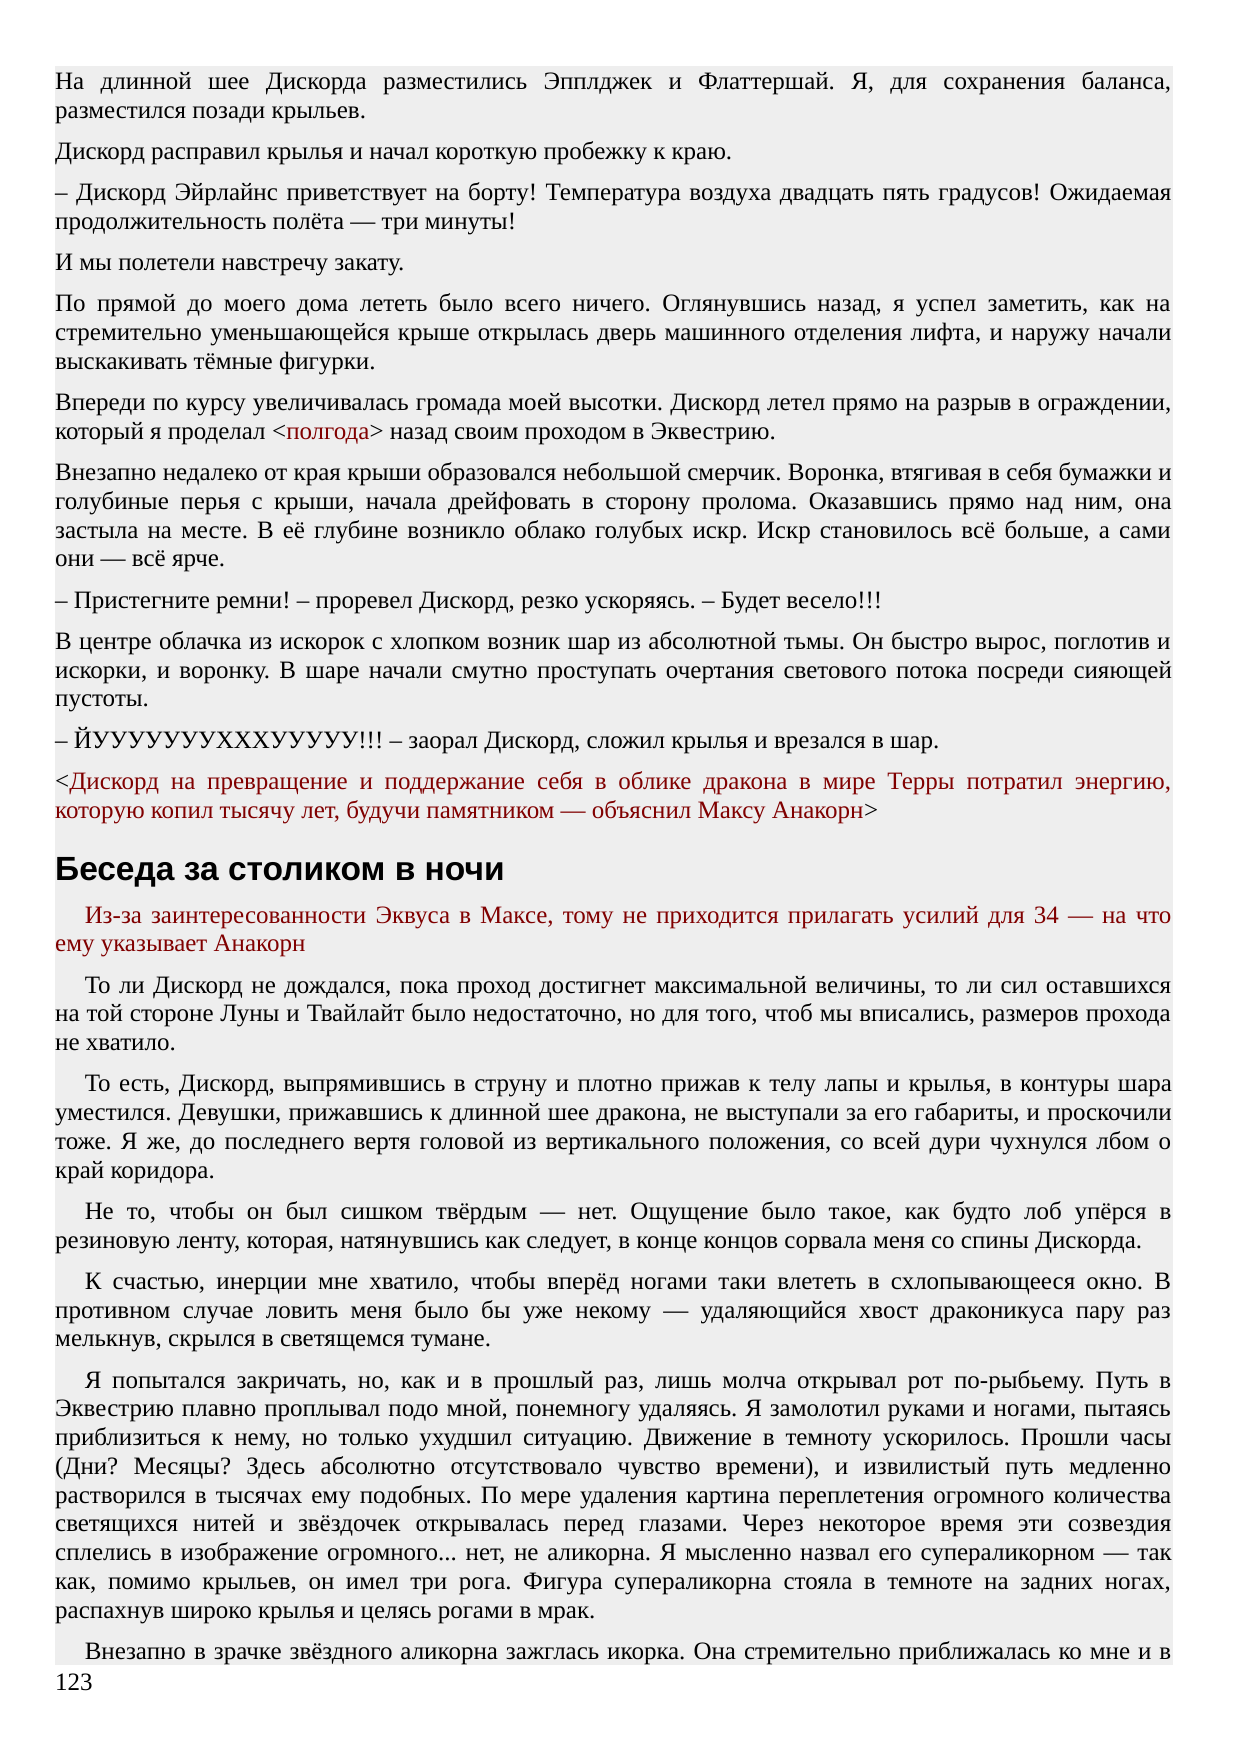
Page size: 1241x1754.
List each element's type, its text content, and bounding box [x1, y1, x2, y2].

text То ли Дискорд не дождался, пока проход достигнет максимальной величины, то ли сил оставшихся на той стороне Луны и Твайлайт было недостаточно, но для того, чтоб мы вписались, размеров прохода не хватило. [55, 970, 1173, 1056]
text Впереди по курсу увеличивалась громада моей высотки. Дискорд летел прямо на разрыв в ограждении, который я проделал <полгода> назад своим проходом в Эквестрию. [55, 387, 1173, 445]
text Внезапно в зрачке звёздного аликорна зажглась икорка. Она стремительно приближалась ко мне и в [55, 1636, 1173, 1665]
text – ЙУУУУУУУХХХУУУУУ!!! – заорал Дискорд, сложил крылья и врезался в шар. [55, 725, 1173, 753]
text Не то, чтобы он был сишком твёрдым — нет. Ощущение было такое, как будто лоб упёрся в резиновую ленту, которая, натянувшись как следует, в конце концов сорвала меня со спины Дискорда. [55, 1196, 1173, 1253]
text <Дискорд на превращение и поддержание себя в облике дракона в мире Терры потратил энергию, которую копил тысячу лет, будучи памятником — объяснил Максу Анакорн> [55, 766, 1173, 823]
text В центре облачка из искорок с хлопком возник шар из абсолютной тьмы. Он быстро вырос, поглотив и искорки, и воронку. В шаре начали смутно проступать очертания светового потока посреди сияющей пустоты. [55, 626, 1173, 712]
text Дискорд расправил крылья и начал короткую пробежку к краю. [55, 136, 1173, 165]
text – Дискорд Эйрлайнс приветствует на борту! Температура воздуха двадцать пять градусов! Ожидаемая продолжительность полёта — три минуты! [55, 177, 1173, 235]
text Внезапно недалеко от края крыши образовался небольшой смерчик. Воронка, втягивая в себя бумажки и голубиные перья с крыши, начала дрейфовать в сторону пролома. Оказавшись прямо над ним, она застыла на месте. В её глубине возникло облако голубых искр. Искр становилось всё больше, а сами они — всё ярче. [55, 457, 1173, 572]
text На длинной шее Дискорда разместились Эпплджек и Флаттершай. Я, для сохранения баланса, разместился позади крыльев. [55, 66, 1173, 123]
text К счастью, инерции мне хватило, чтобы вперёд ногами таки влететь в схлопывающееся окно. В противном случае ловить меня было бы уже некому — удаляющийся хвост драконикуса пару раз мелькнув, скрылся в светящемся тумане. [55, 1266, 1173, 1352]
text То есть, Дискорд, выпрямившись в струну и плотно прижав к телу лапы и крылья, в контуры шара уместился. Девушки, прижавшись к длинной шее дракона, не выступали за его габариты, и проскочили тоже. Я же, до последнего вертя головой из вертикального положения, со всей дури чухнулся лбом о край коридора. [55, 1068, 1173, 1183]
text – Пристегните ремни! – проревел Дискорд, резко ускоряясь. – Будет весело!!! [55, 585, 1173, 613]
text Я попытался закричать, но, как и в прошлый раз, лишь молча открывал рот по-рыбьему. Путь в Эквестрию плавно проплывал подо мной, понемногу удаляясь. Я замолотил руками и ногами, пытаясь приблизиться к нему, но только ухудшил ситуацию. Движение в темноту ускорилось. Прошли часы (Дни? Месяцы? Здесь абсолютно отсутствовало чувство времени), и извилистый путь медленно растворился в тысячах ему подобных. По мере удаления картина переплетения огромного количества светящихся нитей и звёздочек открывалась перед глазами. Через некоторое время эти созвездия сплелись в изображение огромного... нет, не аликорна. Я мысленно назвал его супераликорном — так как, помимо крыльев, он имел три рога. Фигура супераликорна стояла в темноте на задних ногах, распахнув широко крылья и целясь рогами в мрак. [55, 1365, 1173, 1623]
text Из-за заинтересованности Эквуса в Максе, тому не приходится прилагать усилий для 34 — на что ему указывает Анакорн [55, 900, 1173, 957]
text И мы полетели навстречу закату. [55, 247, 1173, 276]
subtitle Беседа за столиком в ночи [55, 848, 1173, 887]
text По прямой до моего дома лететь было всего ничего. Оглянувшись назад, я успел заметить, как на стремительно уменьшающейся крыше открылась дверь машинного отделения лифта, и наружу начали выскакивать тёмные фигурки. [55, 288, 1173, 375]
